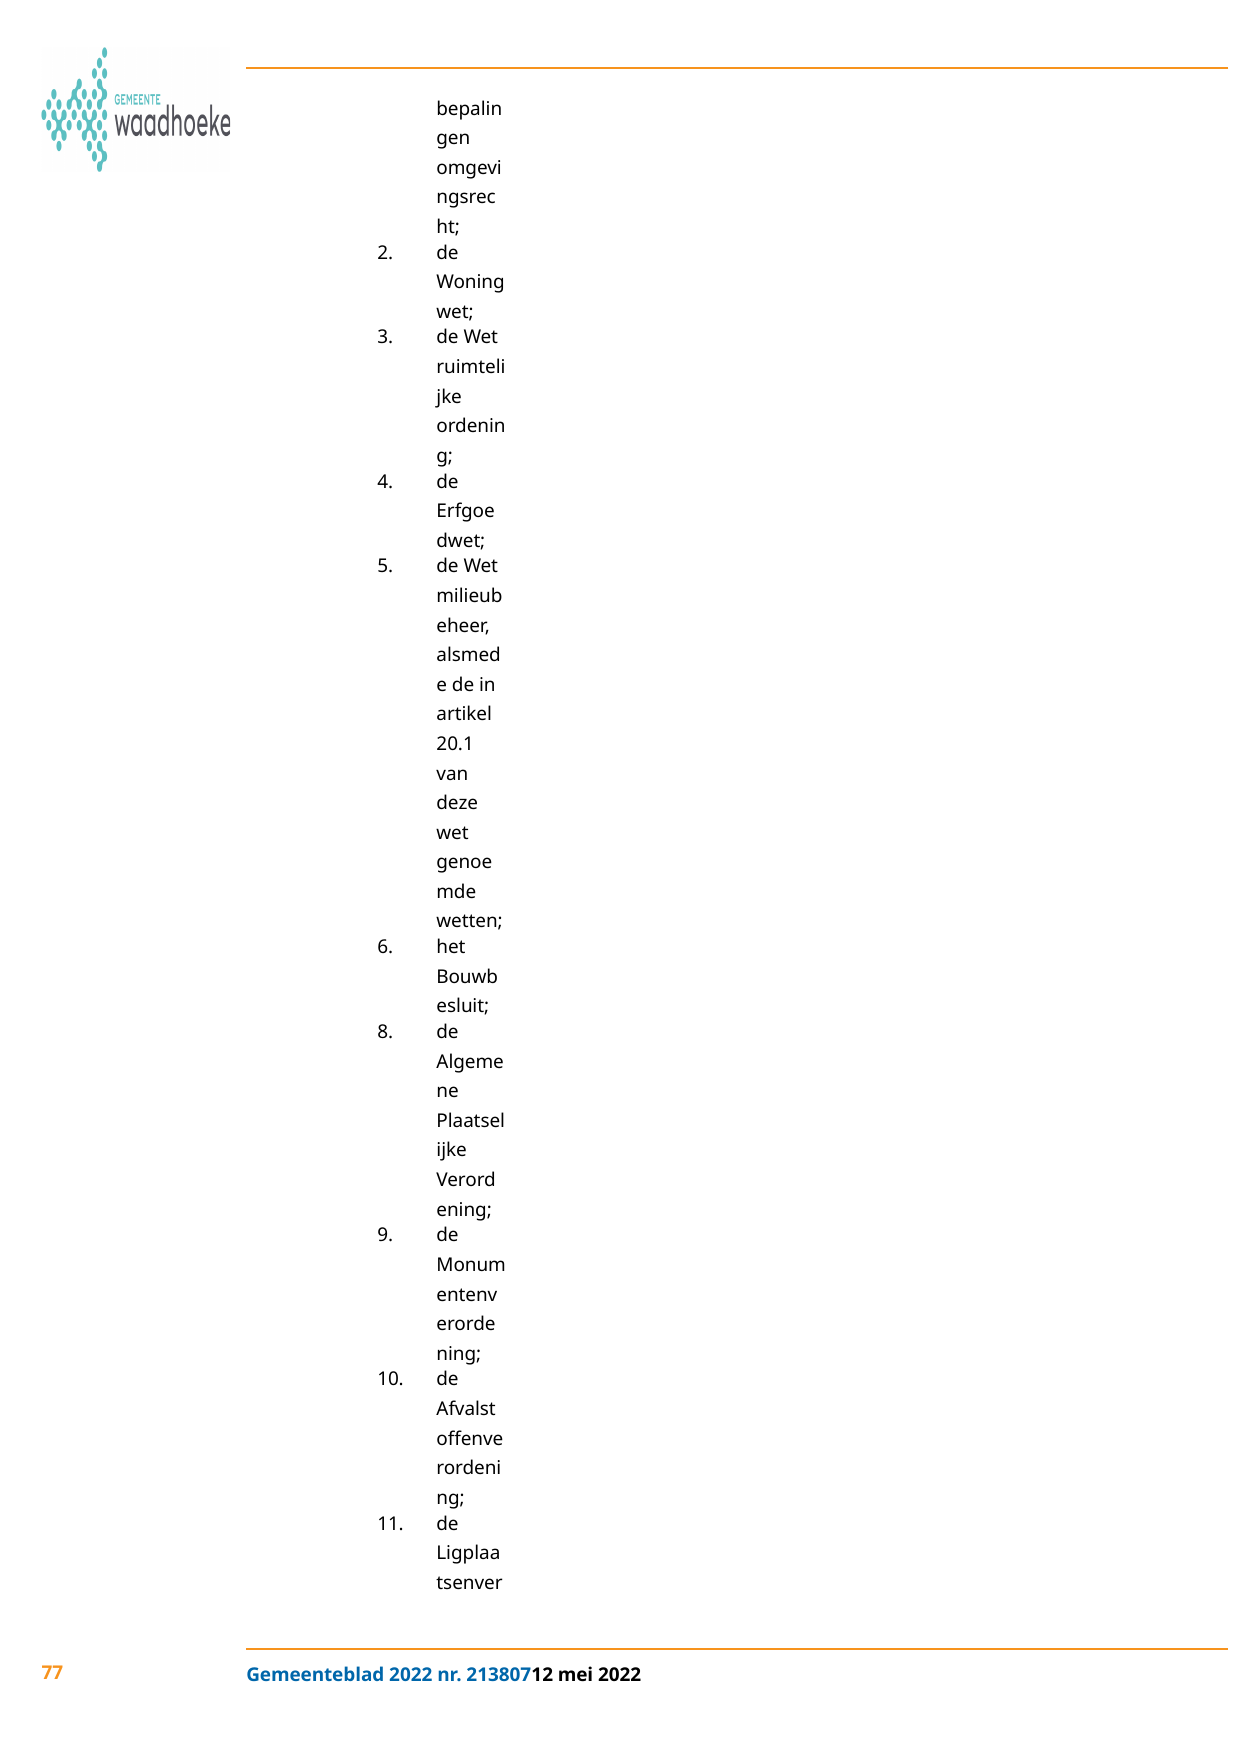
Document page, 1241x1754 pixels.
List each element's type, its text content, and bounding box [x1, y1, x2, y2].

table_cell de Wet ruimtelijke ordening; [377, 324, 506, 468]
table_cell het Bouwbesluit; [377, 934, 506, 1018]
table_cell de Algemene Plaatselijke Verordening; [377, 1018, 506, 1222]
table_cell de Erfgoedwet; [377, 468, 506, 553]
table_cell [506, 95, 635, 1594]
table_cell [635, 95, 764, 1594]
table_cell de Afvalstoffenverordening; [377, 1366, 506, 1510]
table_cell de Wet milieubeheer, alsmede de in artikel 20.1 van deze wet genoemde wetten; [377, 553, 506, 933]
picture [41, 47, 231, 172]
table_cell [248, 95, 377, 1594]
table_cell de Woningwet; [377, 239, 506, 324]
table_cell [764, 95, 893, 1594]
table_cell [894, 95, 1022, 1594]
table_cell de Ligplaatsenver [377, 1510, 506, 1594]
table_cell bepalingen omgevingsrecht; [377, 95, 506, 239]
table_cell de Monumentenverordening; [377, 1222, 506, 1366]
